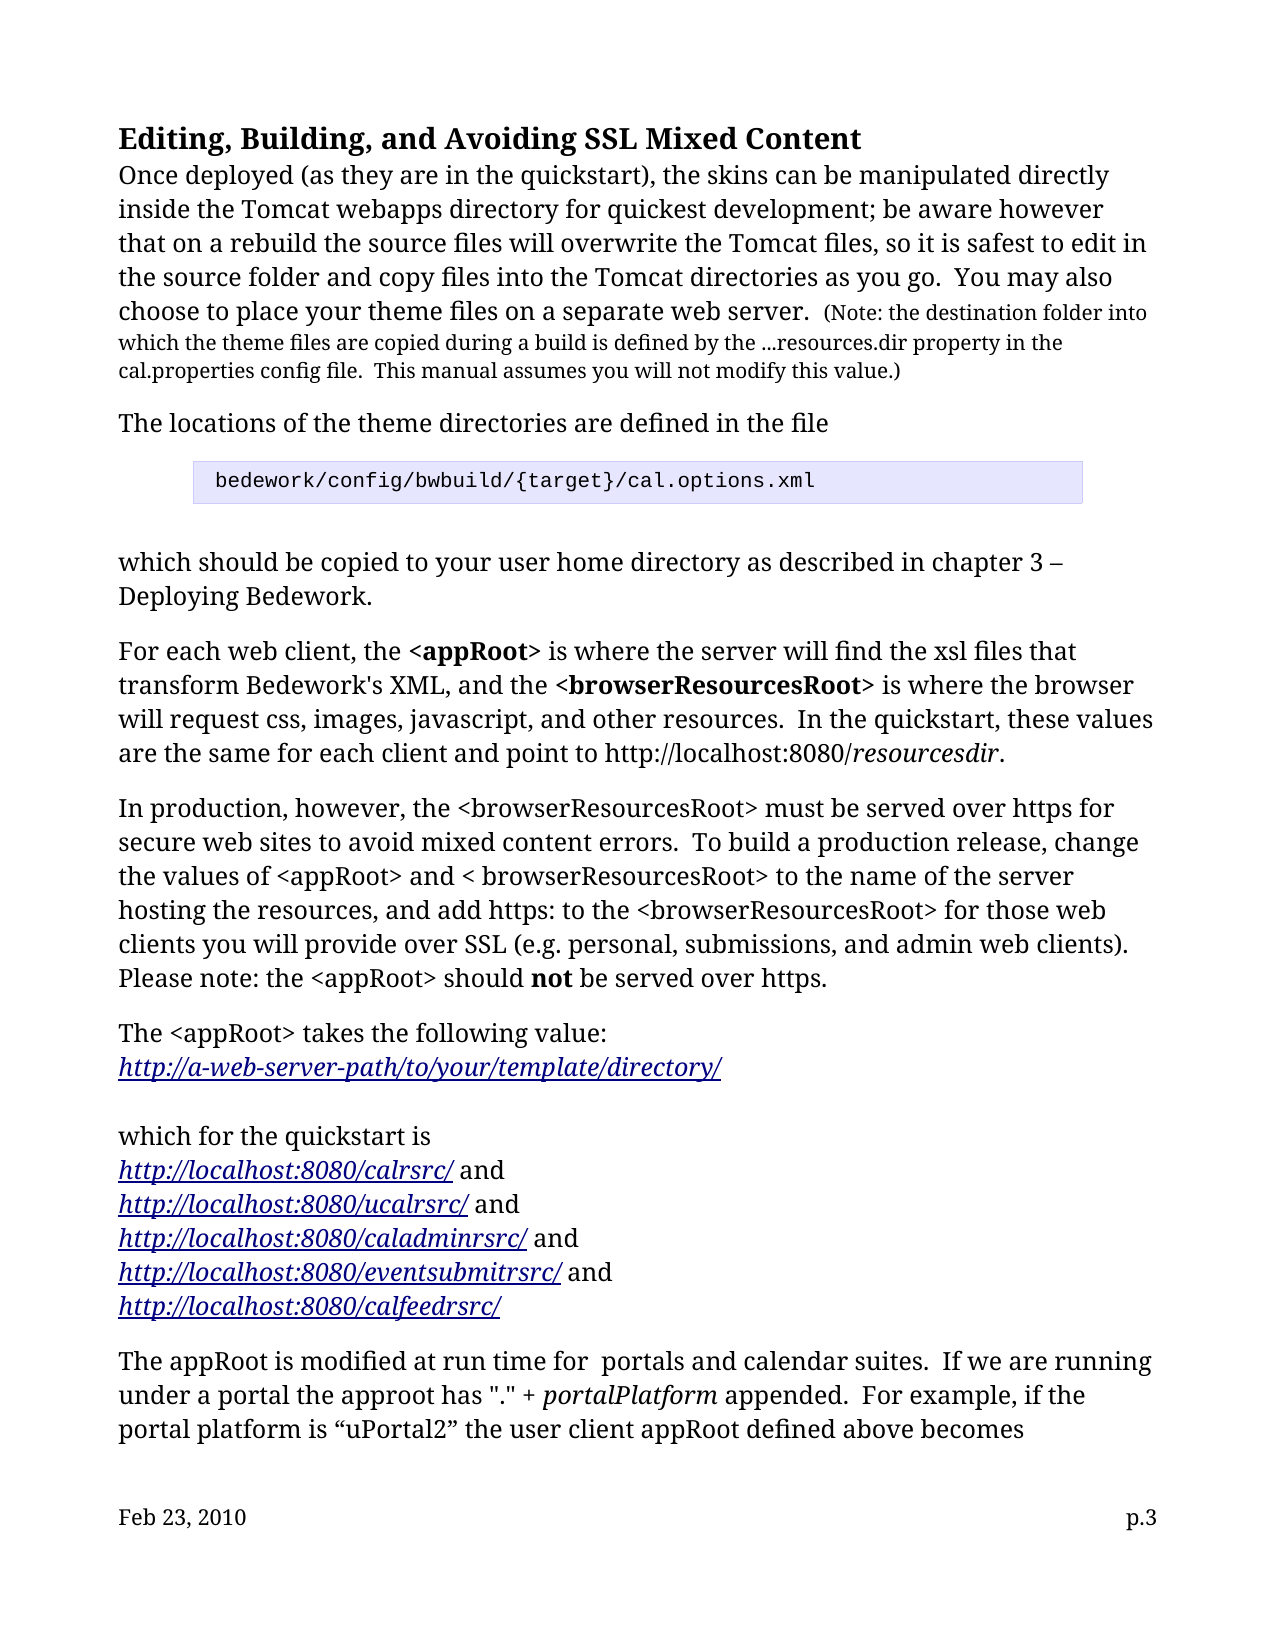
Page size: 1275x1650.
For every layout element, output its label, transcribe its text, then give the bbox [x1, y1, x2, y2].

text http://a-web-server-path/to/your/template/directory/ which for the quickstart is http://localhost:8080/calrsrc/ and http://localhost:8080/ucalrsrc/ and http://localhost:8080/caladminrsrc/ and http://localhost:8080/eventsubmitrsrc/ and http://localhost:8080/calfeedrsrc/ [118, 1050, 1157, 1323]
text The appRoot is modified at run time for portals and calendar suites. If we are running under a portal the approot has "." + portalPlatform appended. For example, if the portal platform is “uPortal2” the user client appRoot defined above becomes [118, 1344, 1157, 1446]
subtitle Editing, Building, and Avoiding SSL Mixed Content [118, 118, 1157, 158]
text For each web client, the <appRoot> is where the server will find the xsl files that transform Bedework's XML, and the <browserResourcesRoot> is where the browser will request css, images, javascript, and other resources. In the quickstart, these values are the same for each client and point to http://localhost:8080/resourcesdir. [118, 633, 1157, 769]
text bedework/config/bwbuild/{target}/cal.options.xml [194, 462, 1082, 503]
text The locations of the theme directories are defined in the file [118, 406, 1157, 440]
text The <appRoot> takes the following value: [118, 1016, 1157, 1050]
text Once deployed (as they are in the quickstart), the skins can be manipulated directly inside the Tomcat webapps directory for quickest development; be aware however that on a rebuild the source files will overwrite the Tomcat files, so it is safest to edit in the source folder and copy files into the Tomcat directories as you go. You may also choose to place your theme files on a separate web server. (Note: the destination folder into which the theme files are copied during a build is defined by the ...resources.dir property in the cal.properties config file. This manual assumes you will not modify this value.) [118, 158, 1157, 385]
text which should be copied to your user home directory as described in chapter 3 – Deploying Bedework. [118, 544, 1157, 612]
text In production, however, the <browserResourcesRoot> must be served over https for secure web sites to avoid mixed content errors. To build a production release, change the values of <appRoot> and < browserResourcesRoot> to the name of the server hosting the resources, and add https: to the <browserResourcesRoot> for those web clients you will provide over SSL (e.g. personal, submissions, and admin web clients). Please note: the <appRoot> should not be served over https. [118, 791, 1157, 995]
